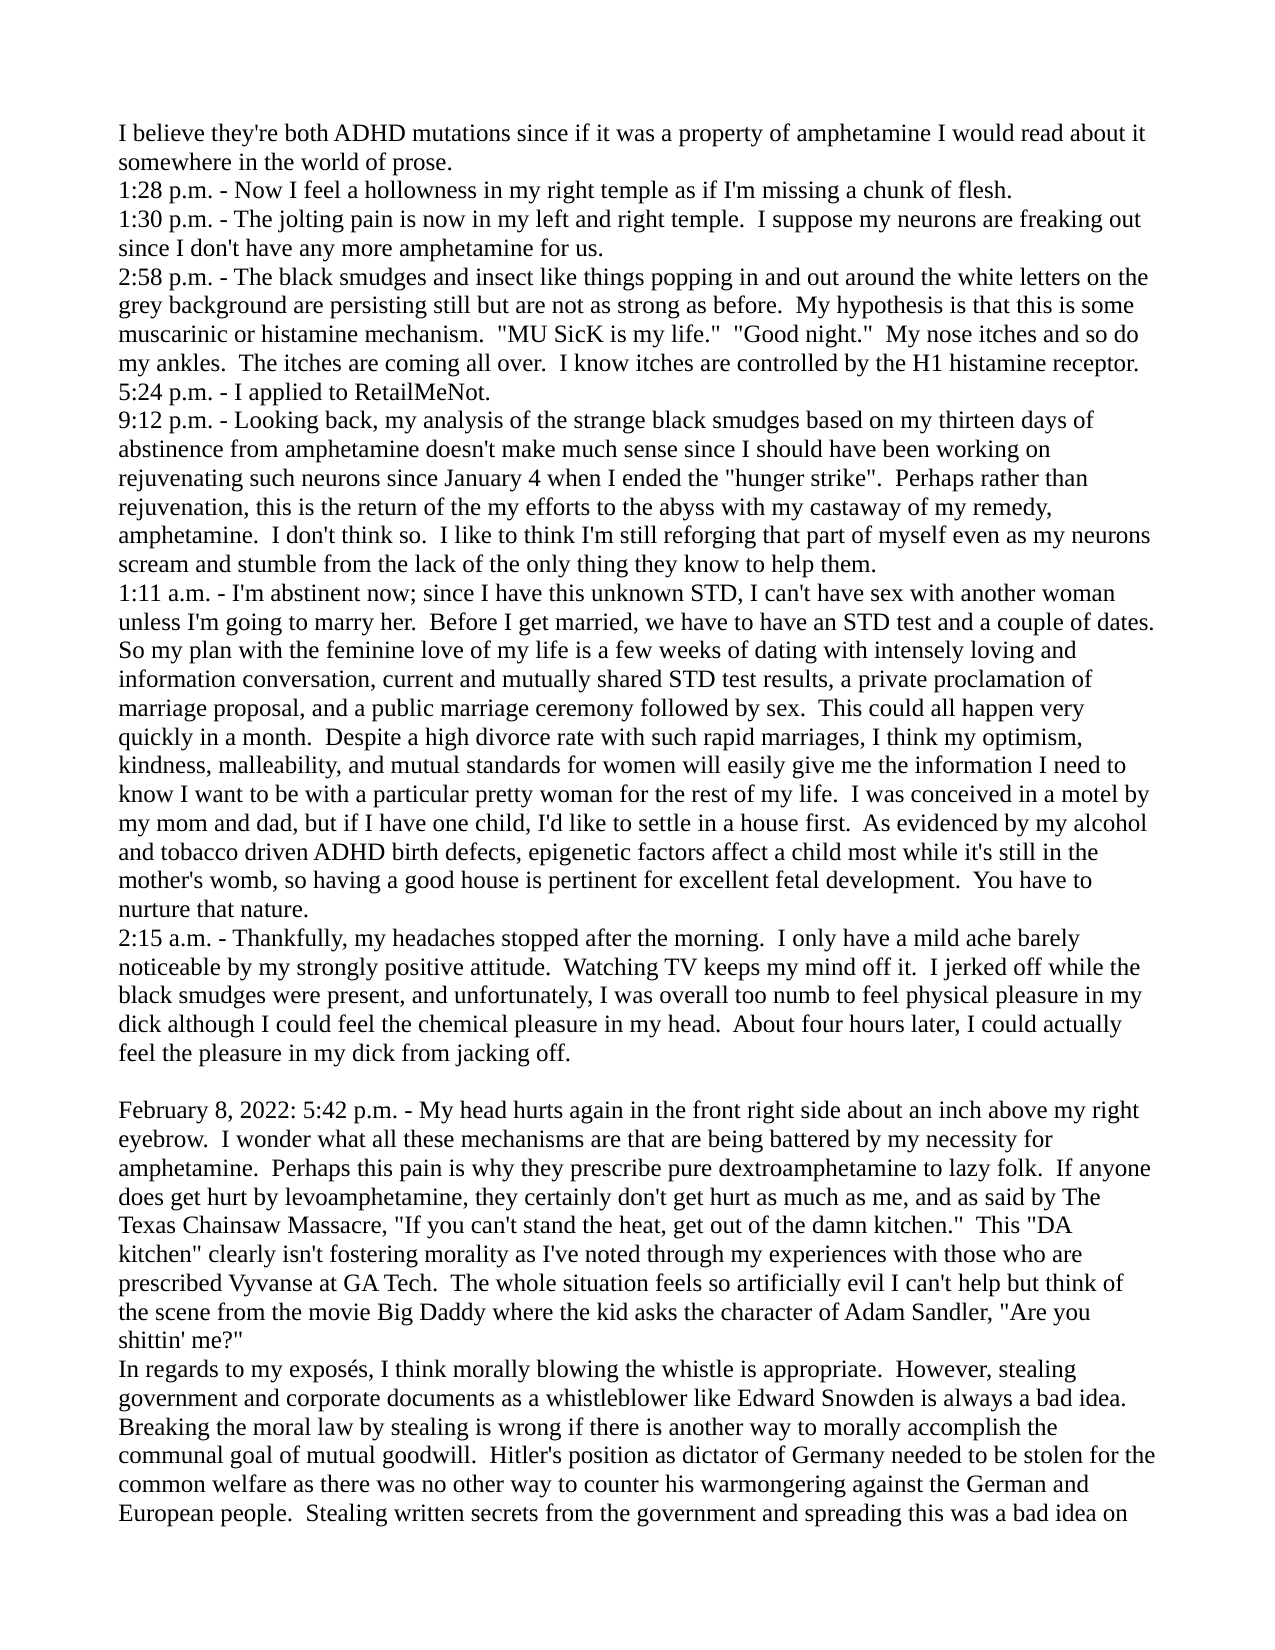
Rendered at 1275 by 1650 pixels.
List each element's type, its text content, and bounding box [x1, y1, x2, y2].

text 2:58 p.m. - The black smudges and insect like things popping in and out around the white letters on the grey background are persisting still but are not as strong as before. My hypothesis is that this is some muscarinic or histamine mechanism. "MU SicK is my life." "Good night." My nose itches and so do my ankles. The itches are coming all over. I know itches are controlled by the H1 histamine receptor. [118, 262, 1157, 377]
text 9:12 p.m. - Looking back, my analysis of the strange black smudges based on my thirteen days of abstinence from amphetamine doesn't make much sense since I should have been working on rejuvenating such neurons since January 4 when I ended the "hunger strike". Perhaps rather than rejuvenation, this is the return of the my efforts to the abyss with my castaway of my remedy, amphetamine. I don't think so. I like to think I'm still reforging that part of myself even as my neurons scream and stumble from the lack of the only thing they know to help them. [118, 406, 1157, 578]
text In regards to my exposés, I think morally blowing the whistle is appropriate. However, stealing government and corporate documents as a whistleblower like Edward Snowden is always a bad idea. Breaking the moral law by stealing is wrong if there is another way to morally accomplish the communal goal of mutual goodwill. Hitler's position as dictator of Germany needed to be stolen for the common welfare as there was no other way to counter his warmongering against the German and European people. Stealing written secrets from the government and spreading this was a bad idea on [118, 1354, 1157, 1527]
text 1:11 a.m. - I'm abstinent now; since I have this unknown STD, I can't have sex with another woman unless I'm going to marry her. Before I get married, we have to have an STD test and a couple of dates. So my plan with the feminine love of my life is a few weeks of dating with intensely loving and information conversation, current and mutually shared STD test results, a private proclamation of marriage proposal, and a public marriage ceremony followed by sex. This could all happen very quickly in a month. Despite a high divorce rate with such rapid marriages, I think my optimism, kindness, malleability, and mutual standards for women will easily give me the information I need to know I want to be with a particular pretty woman for the rest of my life. I was conceived in a motel by my mom and dad, but if I have one child, I'd like to settle in a house first. As evidenced by my alcohol and tobacco driven ADHD birth defects, epigenetic factors affect a child most while it's still in the mother's womb, so having a good house is pertinent for excellent fetal development. You have to nurture that nature. [118, 578, 1157, 923]
text 5:24 p.m. - I applied to RetailMeNot. [118, 377, 1157, 406]
text 1:28 p.m. - Now I feel a hollowness in my right temple as if I'm missing a chunk of flesh. [118, 176, 1157, 204]
text 2:15 a.m. - Thankfully, my headaches stopped after the morning. I only have a mild ache barely noticeable by my strongly positive attitude. Watching TV keeps my mind off it. I jerked off while the black smudges were present, and unfortunately, I was overall too numb to feel physical pleasure in my dick although I could feel the chemical pleasure in my head. About four hours later, I could actually feel the pleasure in my dick from jacking off. [118, 923, 1157, 1067]
text 1:30 p.m. - The jolting pain is now in my left and right temple. I suppose my neurons are freaking out since I don't have any more amphetamine for us. [118, 204, 1157, 262]
text I believe they're both ADHD mutations since if it was a property of amphetamine I would read about it somewhere in the world of prose. [118, 118, 1157, 176]
text February 8, 2022: 5:42 p.m. - My head hurts again in the front right side about an inch above my right eyebrow. I wonder what all these mechanisms are that are being battered by my necessity for amphetamine. Perhaps this pain is why they prescribe pure dextroamphetamine to lazy folk. If anyone does get hurt by levoamphetamine, they certainly don't get hurt as much as me, and as said by The Texas Chainsaw Massacre, "If you can't stand the heat, get out of the damn kitchen." This "DA kitchen" clearly isn't fostering morality as I've noted through my experiences with those who are prescribed Vyvanse at GA Tech. The whole situation feels so artificially evil I can't help but think of the scene from the movie Big Daddy where the kid asks the character of Adam Sandler, "Are you shittin' me?" [118, 1096, 1157, 1354]
